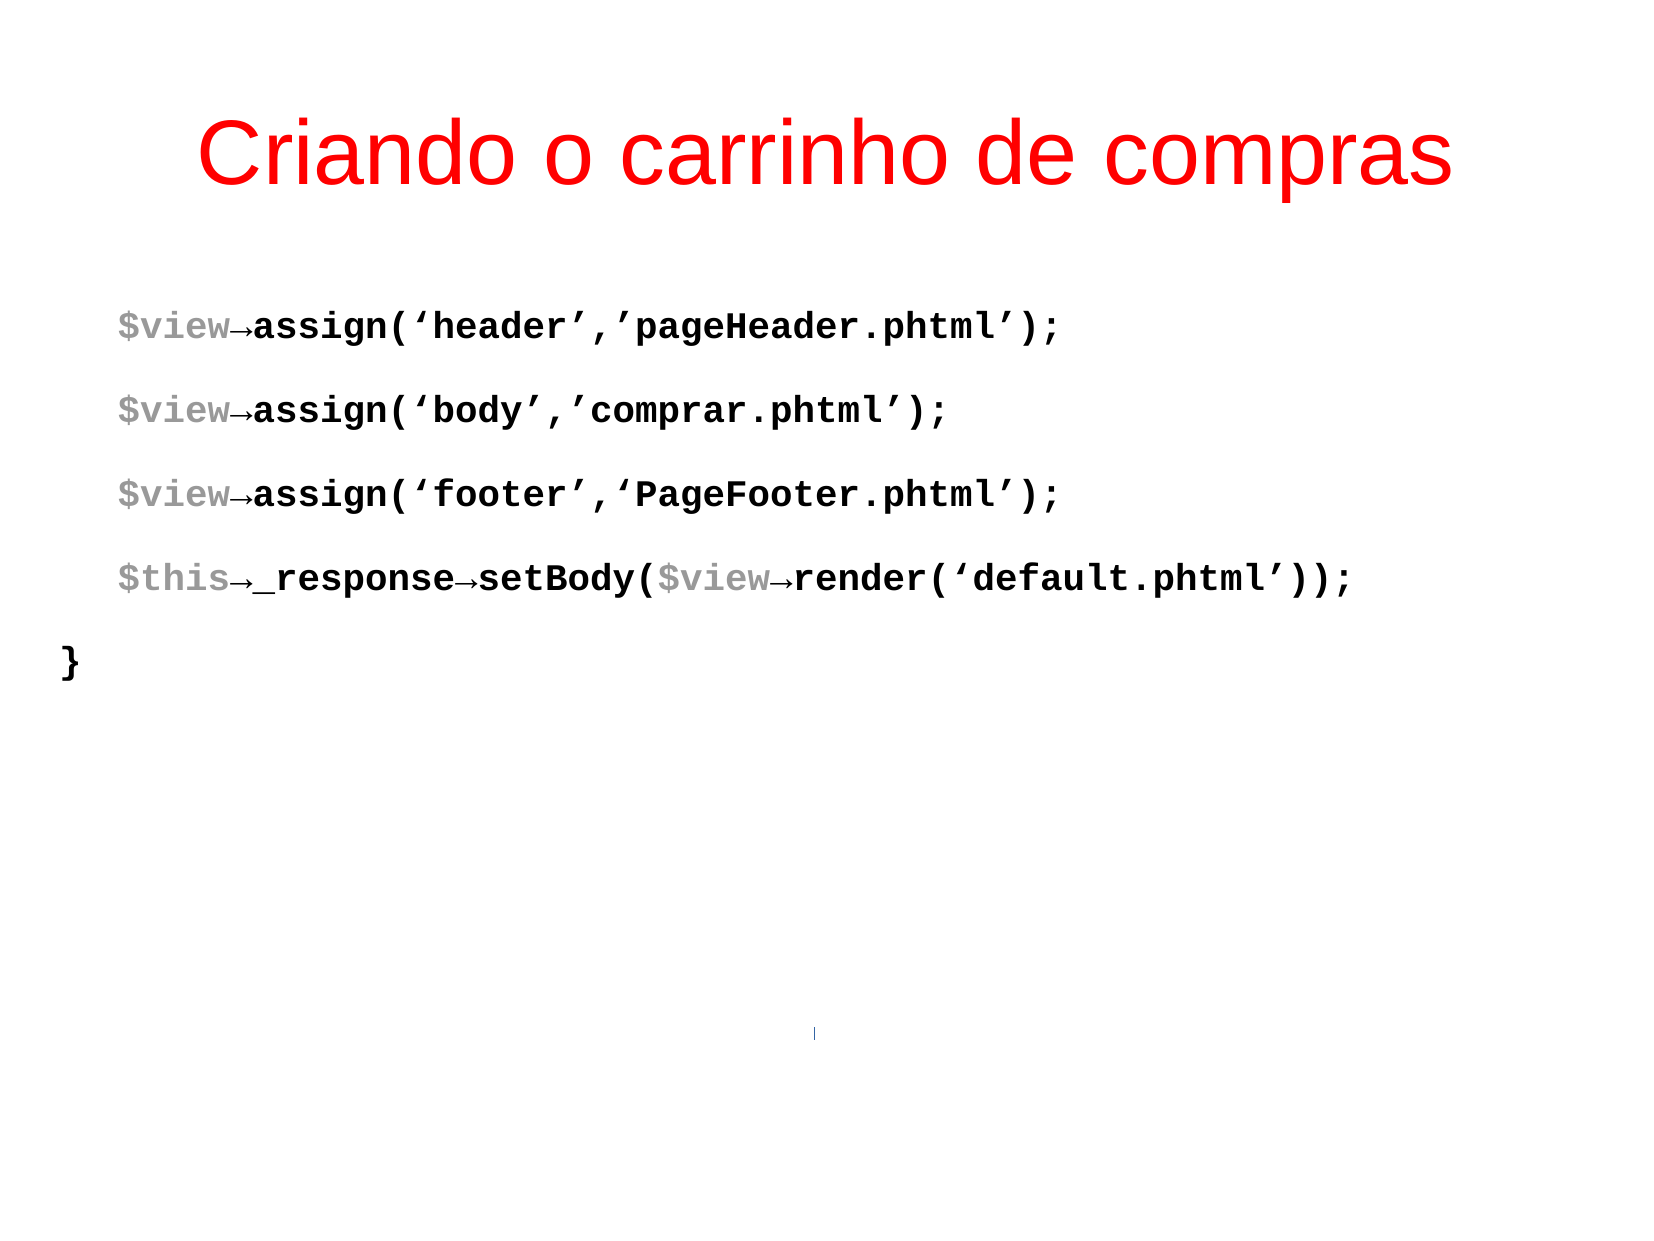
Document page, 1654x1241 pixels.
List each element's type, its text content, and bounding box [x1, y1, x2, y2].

title Criando o carrinho de compras [82, 49, 1571, 257]
list $view→assign(‘header’,’pageHeader.phtml’); $view→assign(‘body’,’comprar.phtml’); $view→assign(‘footer’,‘PageFooter.phtml’); $this→_response→setBody($view→render(‘default.phtml’)); } [59, 307, 1548, 1205]
